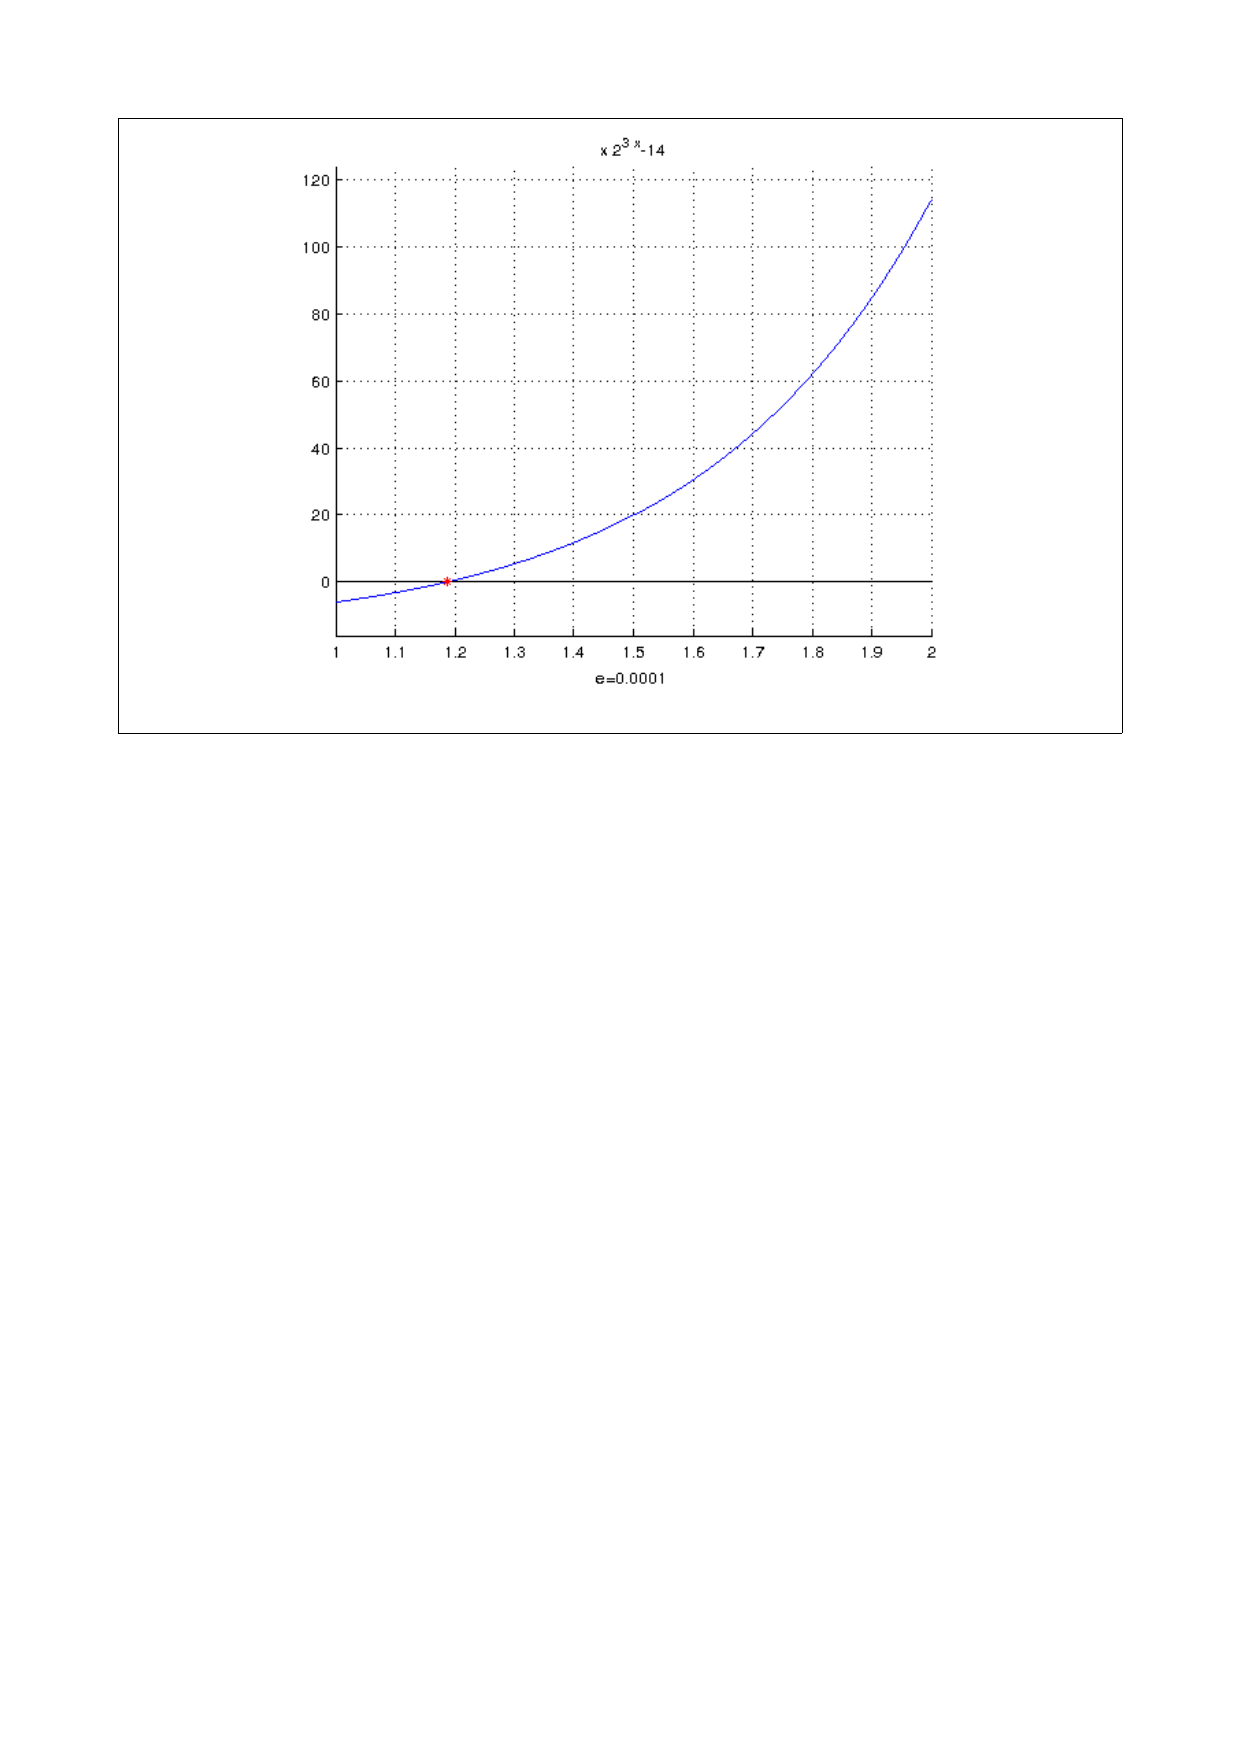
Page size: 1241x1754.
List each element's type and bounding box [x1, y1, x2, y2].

picture [236, 123, 1004, 699]
table_cell [119, 699, 1122, 733]
table_cell [119, 119, 1122, 698]
